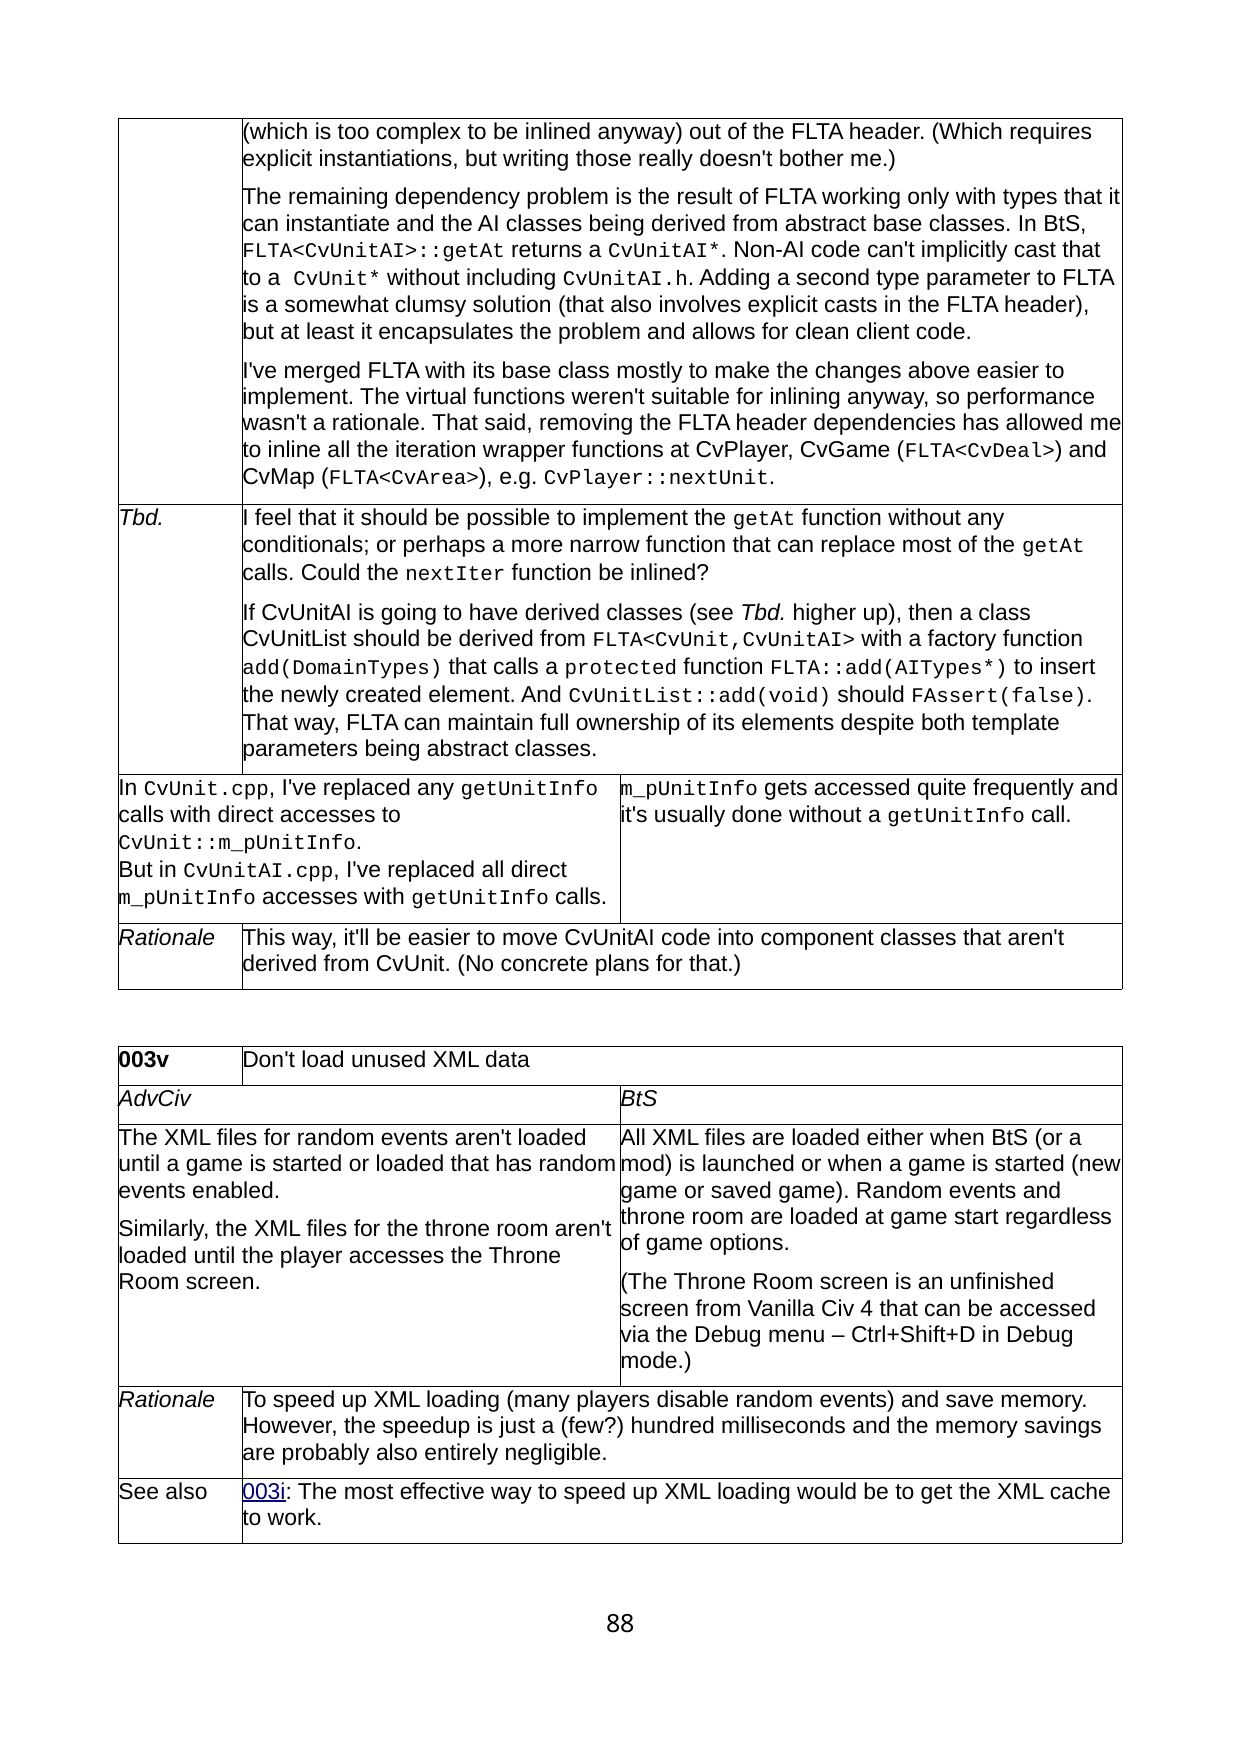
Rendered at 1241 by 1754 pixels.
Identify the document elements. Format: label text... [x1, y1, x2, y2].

table_cell See also [119, 1479, 242, 1543]
table_cell Tbd. [119, 505, 242, 774]
table_cell To speed up XML loading (many players disable random events) and save memory. However, the speedup is just a (few?) hundred milliseconds and the memory savings are probably also entirely negligible. [243, 1387, 1122, 1477]
table_cell The XML files for random events aren't loaded until a game is started or loaded that has random events enabled. Similarly, the XML files for the throne room aren't loaded until the player accesses the Throne Room screen. [119, 1125, 620, 1386]
table_cell [119, 119, 242, 503]
table_cell In CvUnit.cpp, I've replaced any getUnitInfo calls with direct accesses to CvUnit::m_pUnitInfo. But in CvUnitAI.cpp, I've replaced all direct m_pUnitInfo accesses with getUnitInfo calls. [119, 775, 620, 923]
table_header Don't load unused XML data [243, 1047, 1122, 1085]
table_cell m_pUnitInfo gets accessed quite frequently and it's usually done without a getUnitInfo call. [621, 775, 1122, 923]
table_cell I feel that it should be possible to implement the getAt function without any conditionals; or perhaps a more narrow function that can replace most of the getAt calls. Could the nextIter function be inlined? If CvUnitAI is going to have derived classes (see Tbd. higher up), then a class CvUnitList should be derived from FLTA<CvUnit,CvUnitAI> with a factory function add(DomainTypes) that calls a protected function FLTA::add(AITypes*) to insert the newly created element. And CvUnitList::add(void) should FAssert(false). That way, FLTA can maintain full ownership of its elements despite both template parameters being abstract classes. [243, 505, 1122, 774]
table_header 003v [119, 1047, 242, 1085]
table_cell BtS [621, 1086, 1122, 1124]
table_cell (which is too complex to be inlined anyway) out of the FLTA header. (Which requires explicit instantiations, but writing those really doesn't bother me.) The remaining dependency problem is the result of FLTA working only with types that it can instantiate and the AI classes being derived from abstract base classes. In BtS, FLTA<CvUnitAI>::getAt returns a CvUnitAI*. Non-AI code can't implicitly cast that to a CvUnit* without including CvUnitAI.h. Adding a second type parameter to FLTA is a somewhat clumsy solution (that also involves explicit casts in the FLTA header), but at least it encapsulates the problem and allows for clean client code. I've merged FLTA with its base class mostly to make the changes above easier to implement. The virtual functions weren't suitable for inlining anyway, so performance wasn't a rationale. That said, removing the FLTA header dependencies has allowed me to inline all the iteration wrapper functions at CvPlayer, CvGame (FLTA<CvDeal>) and CvMap (FLTA<CvArea>), e.g. CvPlayer::nextUnit. [243, 119, 1122, 503]
table_cell 003i: The most effective way to speed up XML loading would be to get the XML cache to work. [243, 1479, 1122, 1543]
table_cell All XML files are loaded either when BtS (or a mod) is launched or when a game is started (new game or saved game). Random events and throne room are loaded at game start regardless of game options. (The Throne Room screen is an unfinished screen from Vanilla Civ 4 that can be accessed via the Debug menu – Ctrl+Shift+D in Debug mode.) [621, 1125, 1122, 1386]
table_cell Rationale [119, 1387, 242, 1477]
table_cell Rationale [119, 924, 242, 988]
table_cell AdvCiv [119, 1086, 620, 1124]
table_cell This way, it'll be easier to move CvUnitAI code into component classes that aren't derived from CvUnit. (No concrete plans for that.) [243, 924, 1122, 988]
